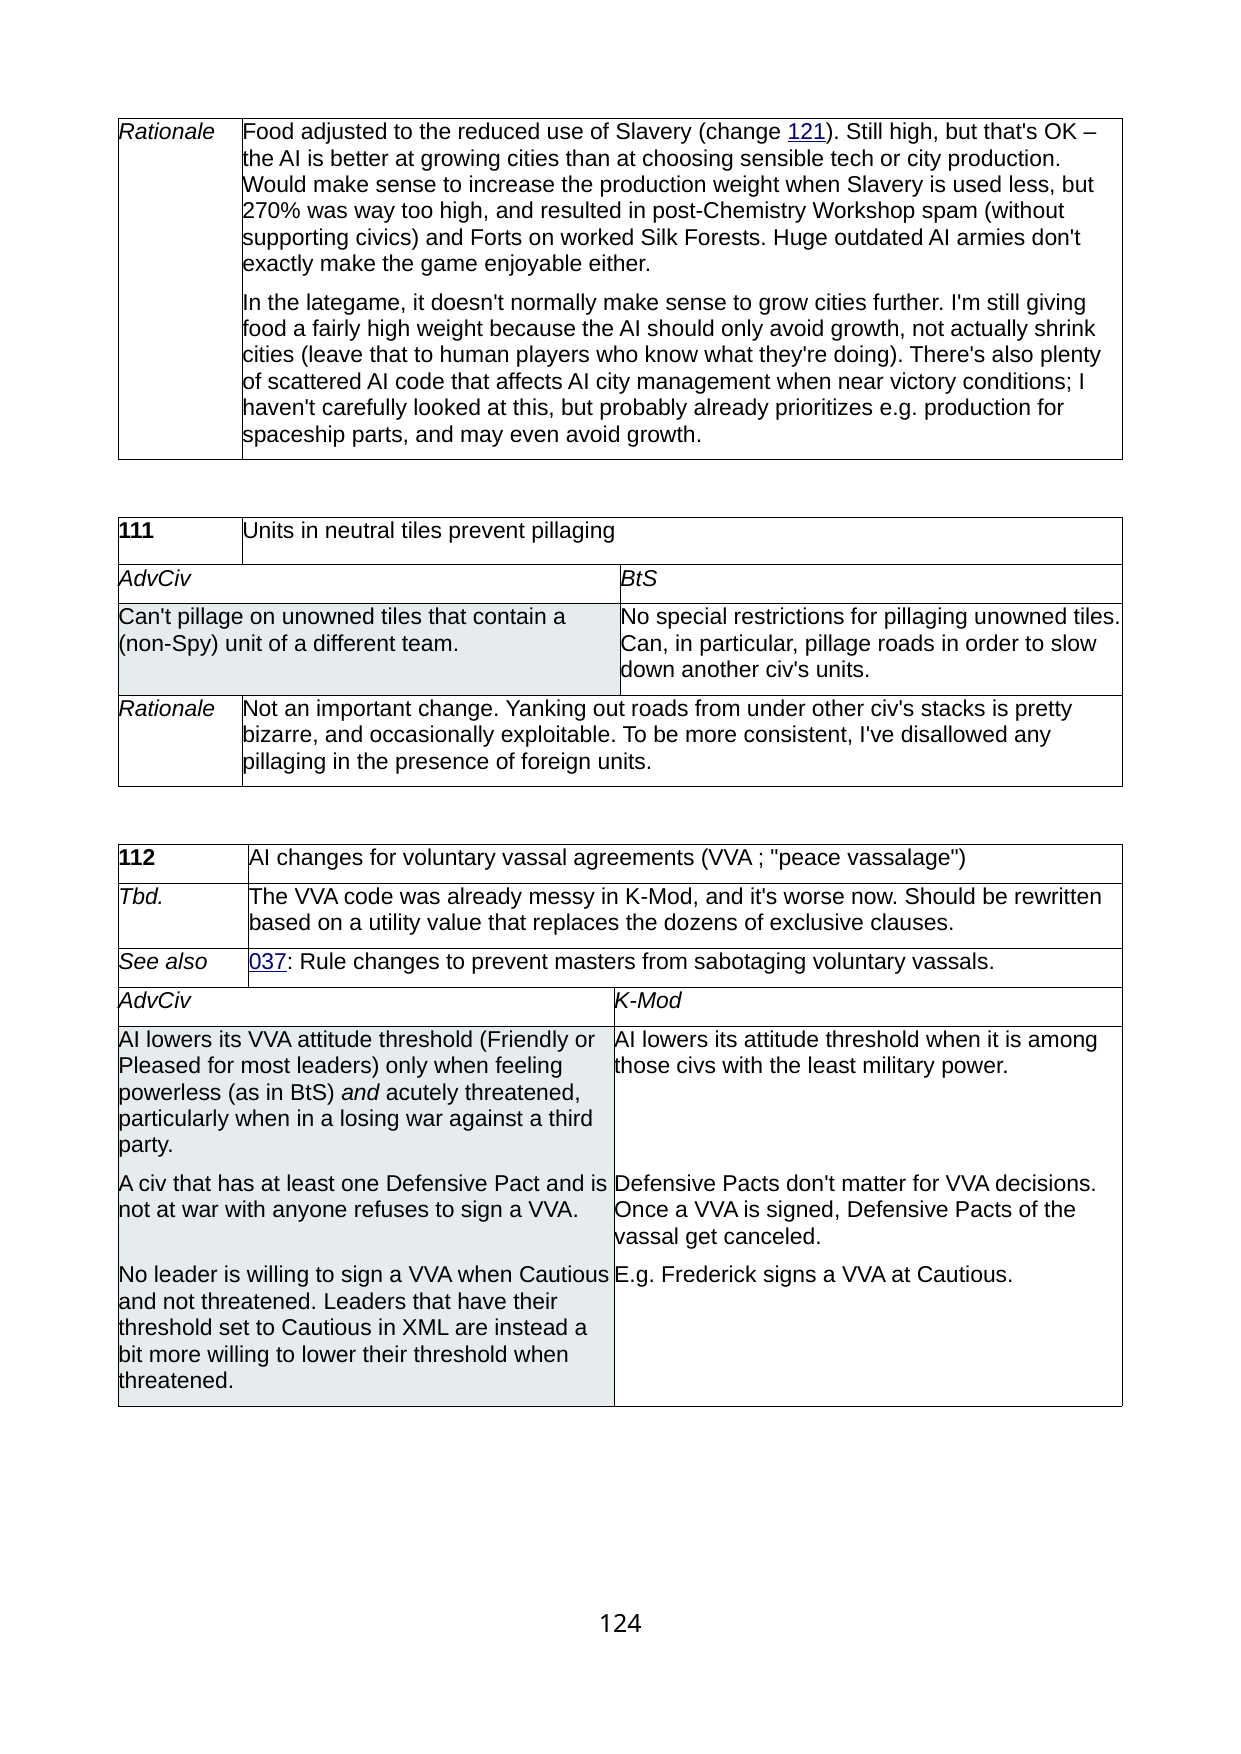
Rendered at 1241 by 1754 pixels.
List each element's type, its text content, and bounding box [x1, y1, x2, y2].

table_cell See also [119, 949, 248, 987]
table_cell Tbd. [119, 884, 248, 948]
table_cell BtS [621, 565, 1122, 603]
table_cell Rationale [119, 696, 242, 786]
table_cell Rationale [119, 119, 242, 459]
table_cell Can't pillage on unowned tiles that contain a (non-Spy) unit of a different team. [119, 604, 620, 695]
table_header 111 [119, 518, 242, 564]
table_cell The VVA code was already messy in K-Mod, and it's worse now. Should be rewritten based on a utility value that replaces the dozens of exclusive clauses. [249, 884, 1122, 948]
table_cell No special restrictions for pillaging unowned tiles. Can, in particular, pillage roads in order to slow down another civ's units. [621, 604, 1122, 695]
table_cell AdvCiv [119, 565, 620, 603]
table_header AI changes for voluntary vassal agreements (VVA ; "peace vassalage") [249, 845, 1122, 883]
table_header 112 [119, 845, 248, 883]
table_cell Not an important change. Yanking out roads from under other civ's stacks is pretty bizarre, and occasionally exploitable. To be more consistent, I've disallowed any pillaging in the presence of foreign units. [243, 696, 1122, 786]
table_cell K-Mod [615, 988, 1122, 1026]
table_cell AI lowers its attitude threshold when it is among those civs with the least military power. Defensive Pacts don't matter for VVA decisions. Once a VVA is signed, Defensive Pacts of the vassal get canceled. E.g. Frederick signs a VVA at Cautious. [615, 1027, 1122, 1406]
table_cell 037: Rule changes to prevent masters from sabotaging voluntary vassals. [249, 949, 1122, 987]
table_header Units in neutral tiles prevent pillaging [243, 518, 1122, 564]
table_cell AI lowers its VVA attitude threshold (Friendly or Pleased for most leaders) only when feeling powerless (as in BtS) and acutely threatened, particularly when in a losing war against a third party. A civ that has at least one Defensive Pact and is not at war with anyone refuses to sign a VVA. No leader is willing to sign a VVA when Cautious and not threatened. Leaders that have their threshold set to Cautious in XML are instead a bit more willing to lower their threshold when threatened. [119, 1027, 614, 1406]
table_cell AdvCiv [119, 988, 614, 1026]
table_cell Food adjusted to the reduced use of Slavery (change 121). Still high, but that's OK – the AI is better at growing cities than at choosing sensible tech or city production. Would make sense to increase the production weight when Slavery is used less, but 270% was way too high, and resulted in post-Chemistry Workshop spam (without supporting civics) and Forts on worked Silk Forests. Huge outdated AI armies don't exactly make the game enjoyable either. In the lategame, it doesn't normally make sense to grow cities further. I'm still giving food a fairly high weight because the AI should only avoid growth, not actually shrink cities (leave that to human players who know what they're doing). There's also plenty of scattered AI code that affects AI city management when near victory conditions; I haven't carefully looked at this, but probably already prioritizes e.g. production for spaceship parts, and may even avoid growth. [243, 119, 1122, 459]
